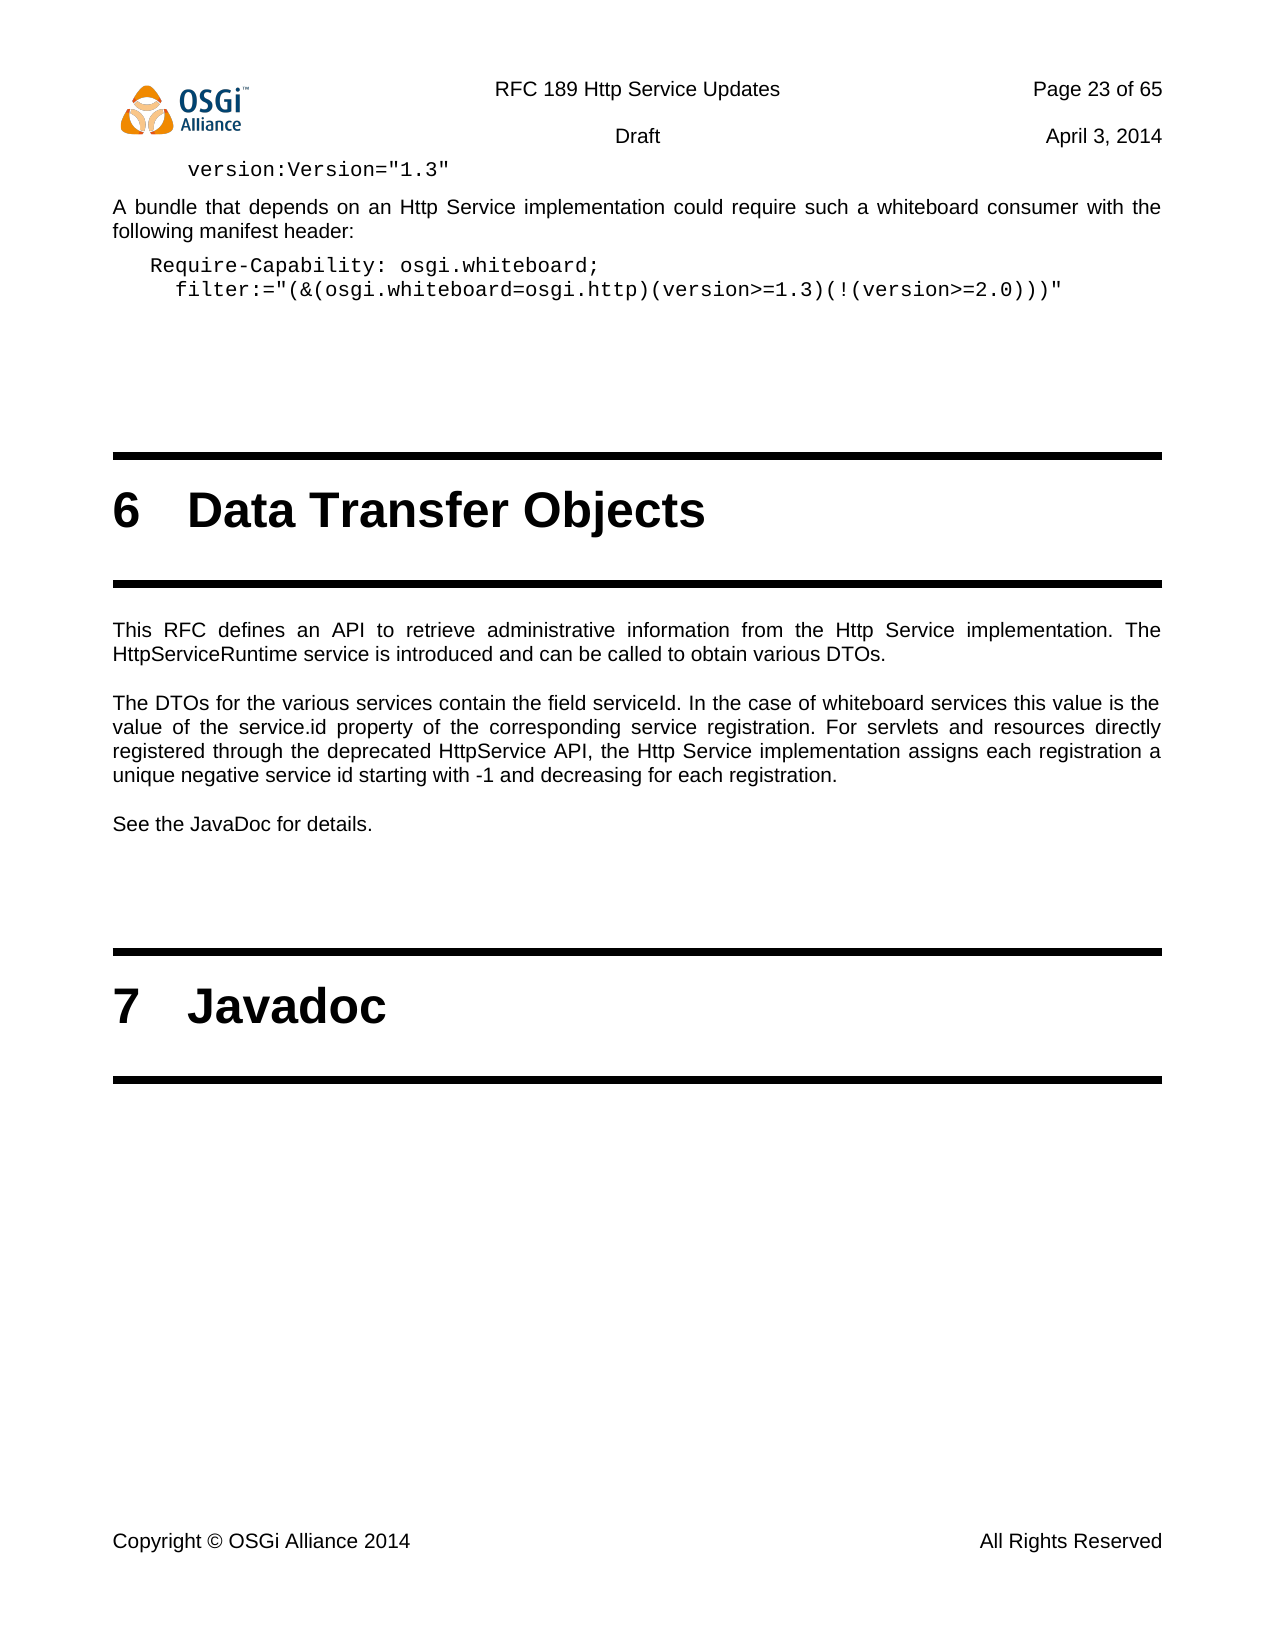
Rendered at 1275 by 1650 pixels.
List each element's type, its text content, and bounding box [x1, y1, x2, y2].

picture [113, 78, 257, 142]
subtitle Javadoc [112, 949, 1162, 1084]
text version:Version="1.3" [112, 159, 1162, 183]
text A bundle that depends on an Http Service implementation could require such a whiteboard consumer with the following manifest header: [112, 195, 1162, 243]
text See the JavaDoc for details. [112, 811, 1162, 835]
text This RFC defines an API to retrieve administrative information from the Http Service implementation. The HttpServiceRuntime service is introduced and can be called to obtain various DTOs. [112, 618, 1162, 666]
text filter:="(&(osgi.whiteboard=osgi.http)(version>=1.3)(!(version>=2.0)))" [112, 279, 1162, 303]
text Require-Capability: osgi.whiteboard; [112, 256, 1162, 279]
text The DTOs for the various services contain the field serviceId. In the case of whiteboard services this value is the value of the service.id property of the corresponding service registration. For servlets and resources directly registered through the deprecated HttpService API, the Http Service implementation assigns each registration a unique negative service id starting with -1 and decreasing for each registration. [112, 691, 1162, 786]
subtitle Data Transfer Objects [112, 453, 1162, 588]
